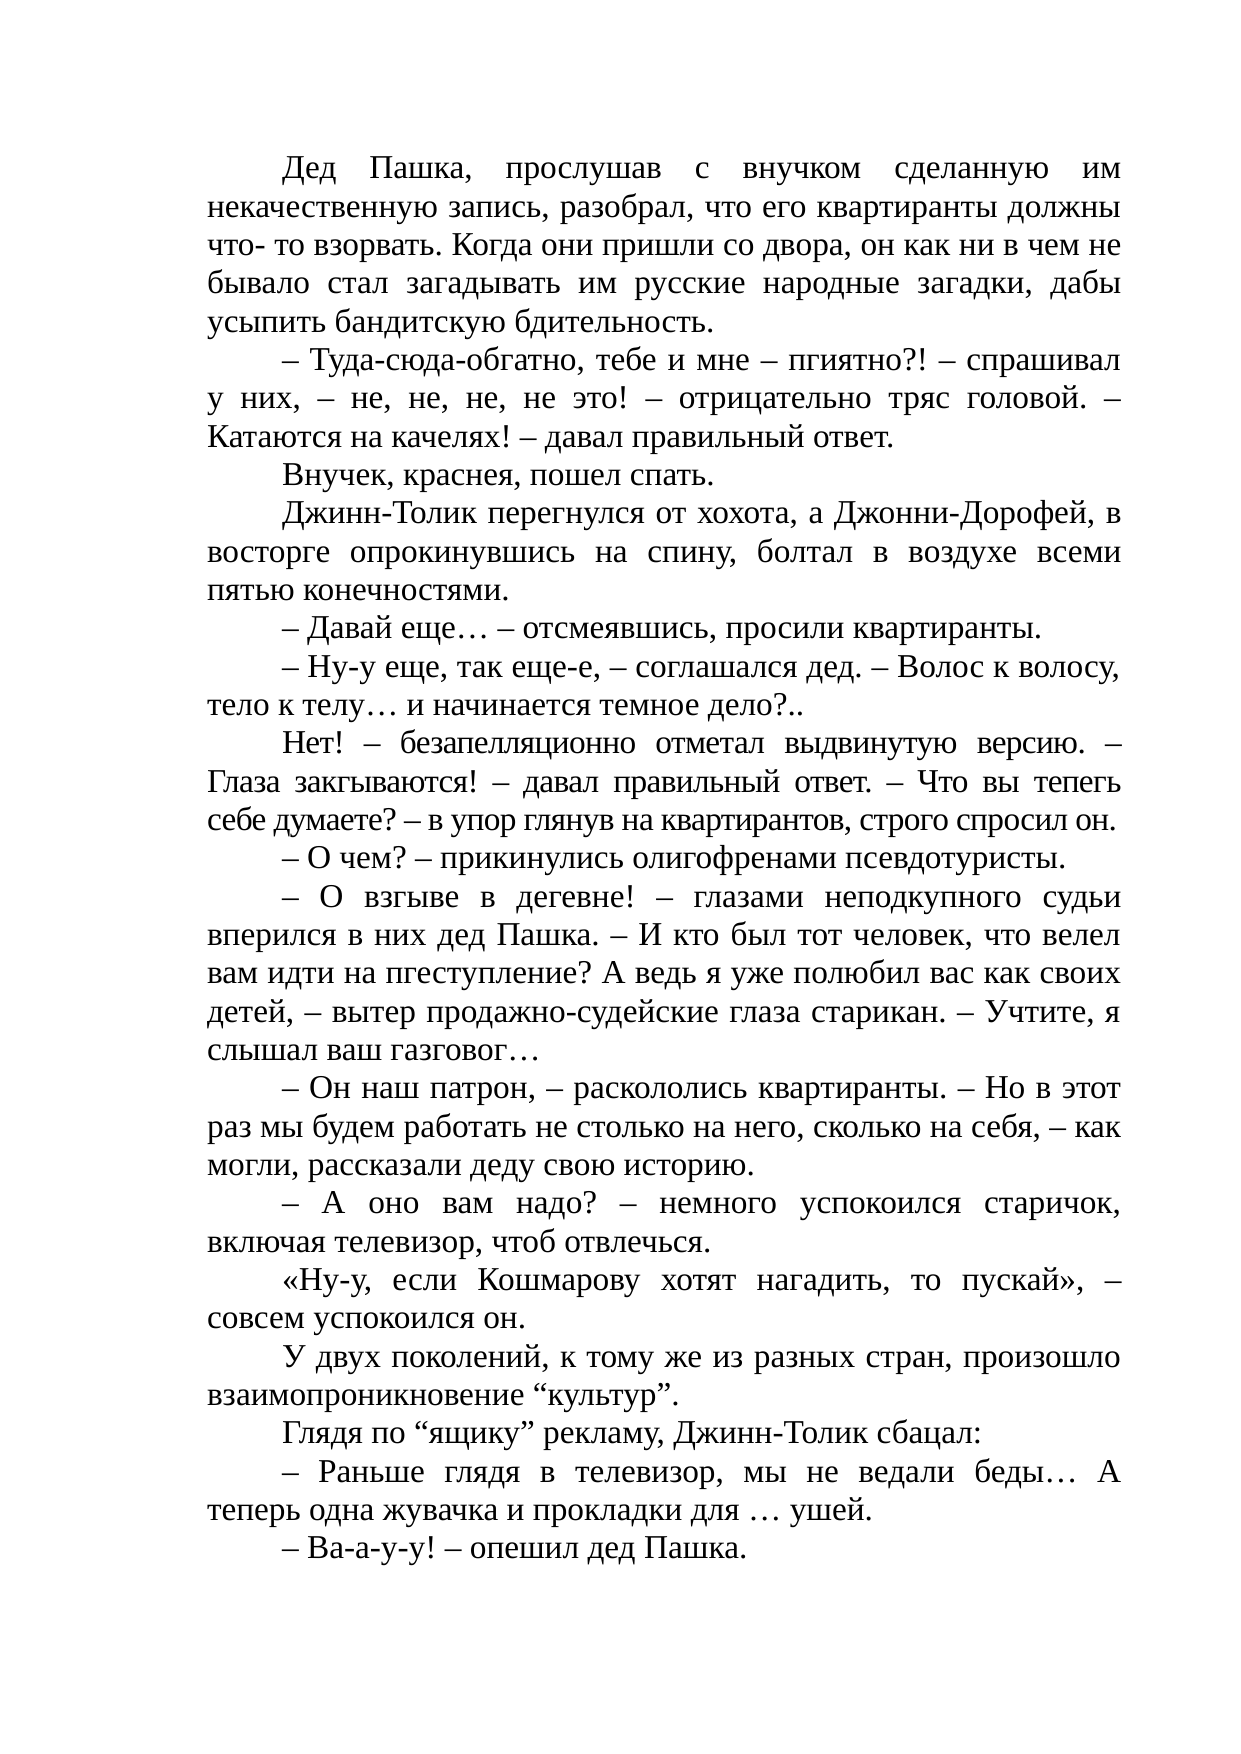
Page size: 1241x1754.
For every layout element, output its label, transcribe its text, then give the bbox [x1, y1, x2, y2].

subtitle У двух поколений, к тому же из разных стран, произошло взаимопроникновение “культур”. [207, 1336, 1122, 1413]
subtitle «Ну-у, если Кошмарову хотят нагадить, то пускай», – совсем успокоился он. [207, 1259, 1122, 1336]
subtitle Внучек, краснея, пошел спать. [207, 454, 1122, 493]
subtitle Глядя по “ящику” рекламу, Джинн-Толик сбацал: [207, 1413, 1122, 1451]
subtitle Джинн-Толик перегнулся от хохота, а Джонни-Дорофей, в восторге опрокинувшись на спину, болтал в воздухе всеми пятью конечностями. [207, 493, 1122, 608]
subtitle – А оно вам надо? – немного успокоился старичок, включая телевизор, чтоб отвлечься. [207, 1183, 1122, 1259]
subtitle – Ну-у еще, так еще-е, – соглашался дед. – Волос к волосу, тело к телу… и начинается темное дело?.. [207, 646, 1122, 723]
subtitle – Он наш патрон, – раскололись квартиранты. – Но в этот раз мы будем работать не столько на него, сколько на себя, – как могли, рассказали деду свою историю. [207, 1068, 1122, 1183]
subtitle – Ва-а-у-у! – опешил дед Пашка. [207, 1528, 1122, 1566]
subtitle – Раньше глядя в телевизор, мы не ведали беды… А теперь одна жувачка и прокладки для … ушей. [207, 1451, 1122, 1528]
subtitle – Туда-сюда-обгатно, тебе и мне – пгиятно?! – спрашивал у них, – не, не, не, не это! – отрицательно тряс головой. – Катаются на качелях! – давал правильный ответ. [207, 339, 1122, 454]
subtitle – Давай еще… – отсмеявшись, просили квартиранты. [207, 608, 1122, 646]
subtitle – О чем? – прикинулись олигофренами псевдотуристы. [207, 838, 1122, 876]
subtitle Дед Пашка, прослушав с внучком сделанную им некачественную запись, разобрал, что его квартиранты должны что- то взорвать. Когда они пришли со двора, он как ни в чем не бывало стал загадывать им русские народные загадки, дабы усыпить бандитскую бдительность. [207, 148, 1122, 339]
subtitle Нет! – безапелляционно отметал выдвинутую версию. – Глаза закгываются! – давал правильный ответ. – Что вы тепегь себе думаете? – в упор глянув на квартирантов, строго спросил он. [207, 723, 1122, 838]
subtitle – О взгыве в дегевне! – глазами неподкупного судьи вперился в них дед Пашка. – И кто был тот человек, что велел вам идти на пгеступление? А ведь я уже полюбил вас как своих детей, – вытер продажно-судейские глаза старикан. – Учтите, я слышал ваш газговог… [207, 876, 1122, 1068]
